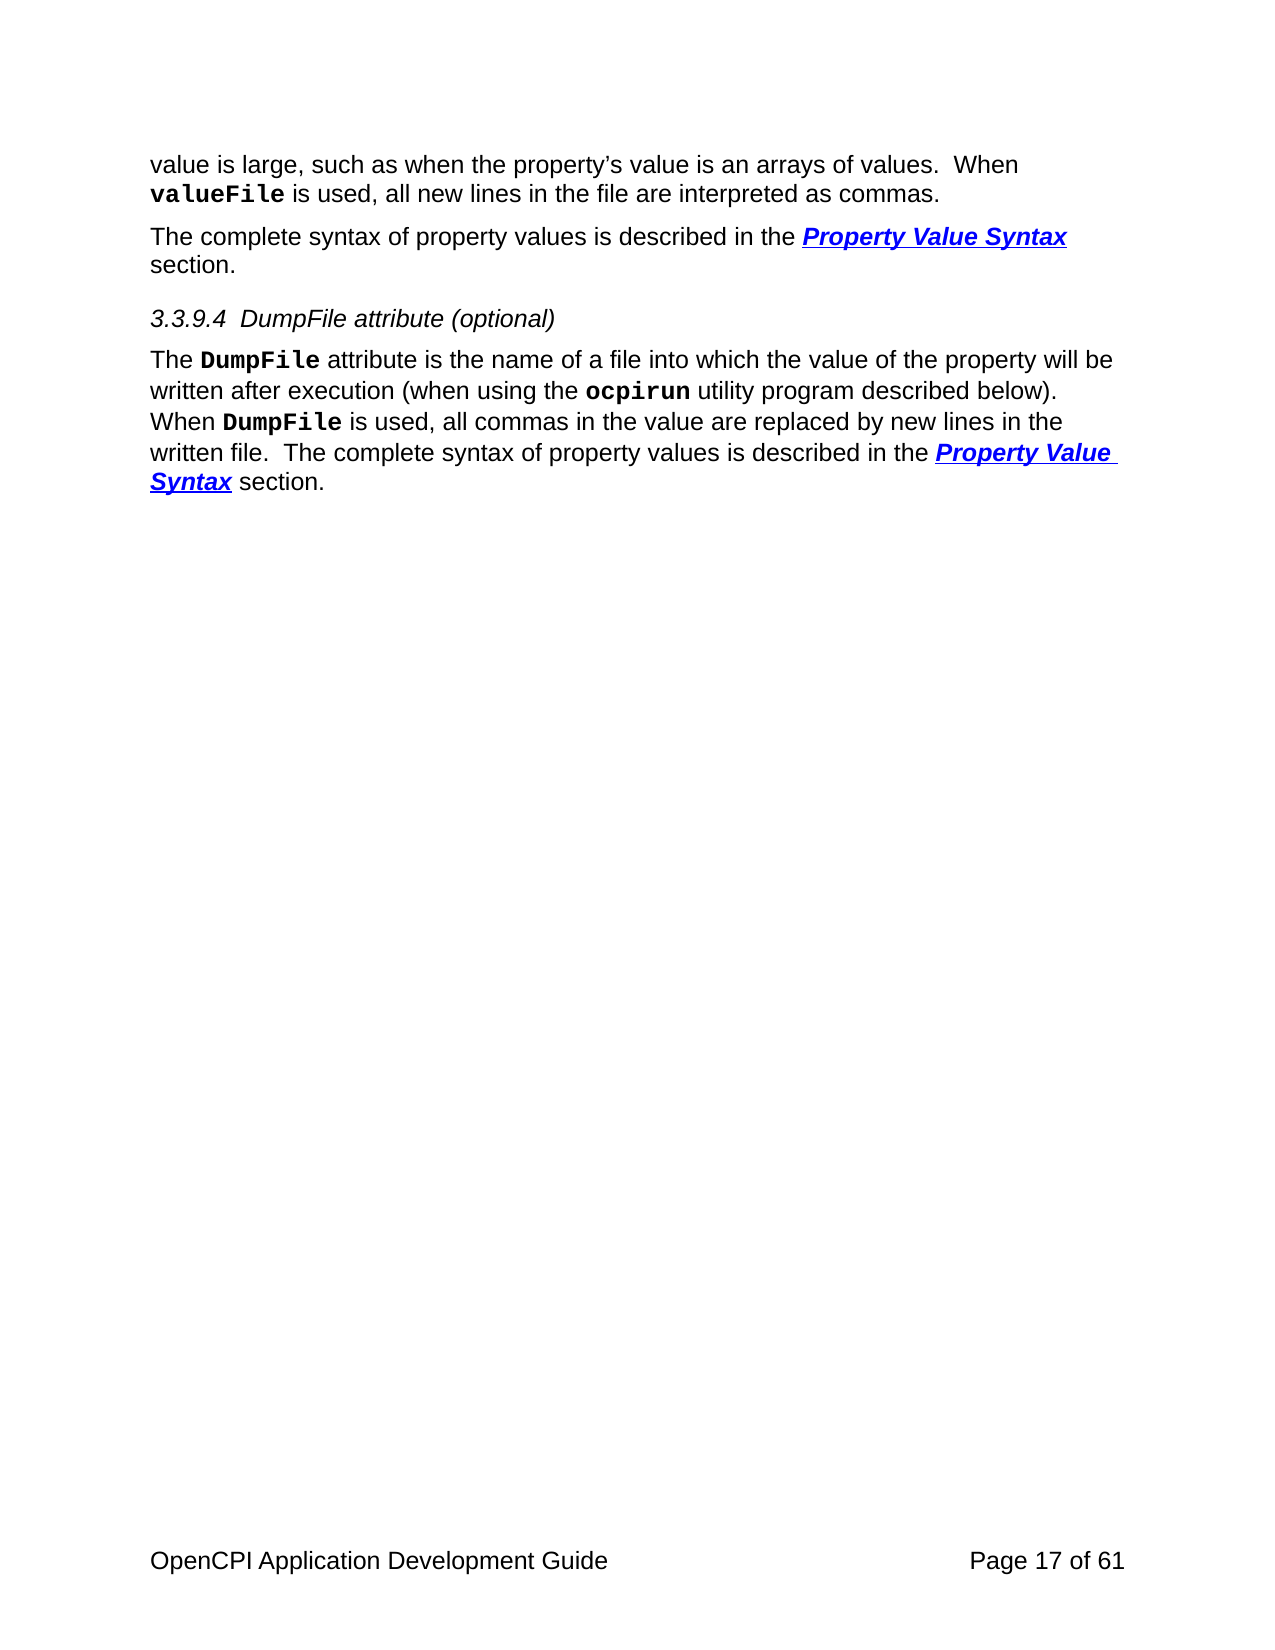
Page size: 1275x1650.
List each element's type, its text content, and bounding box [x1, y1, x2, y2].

subtitle DumpFile attribute (optional) [150, 304, 1125, 333]
text The complete syntax of property values is described in the Property Value Syntax section. [150, 222, 1125, 279]
text The DumpFile attribute is the name of a file into which the value of the property will be written after execution (when using the ocpirun utility program described below). When DumpFile is used, all commas in the value are replaced by new lines in the written file. The complete syntax of property values is described in the Property Value Syntax section. [150, 345, 1125, 495]
text value is large, such as when the property’s value is an arrays of values. When valueFile is used, all new lines in the file are interpreted as commas. [150, 150, 1125, 210]
